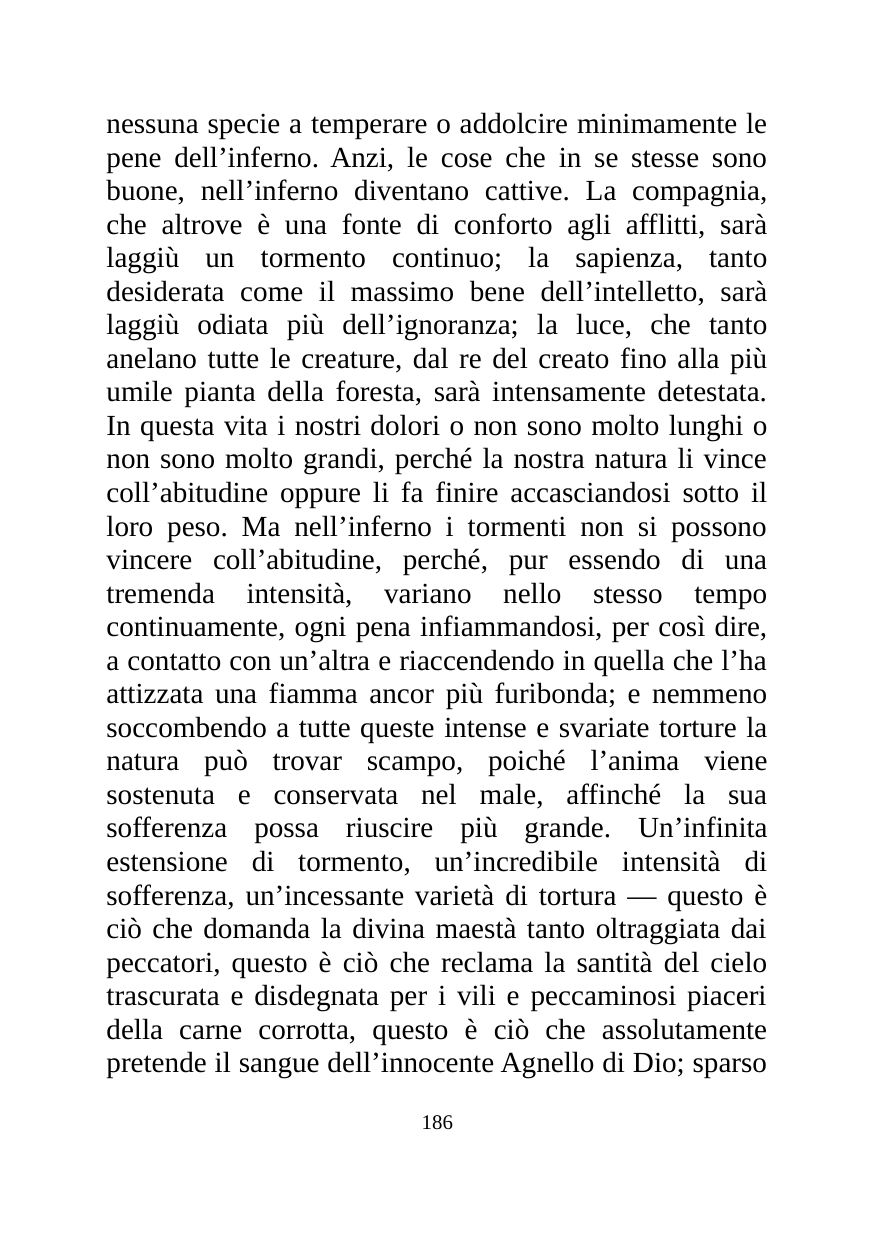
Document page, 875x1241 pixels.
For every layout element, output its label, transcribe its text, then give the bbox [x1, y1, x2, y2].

text nessuna specie a temperare o addolcire minimamente le pene dell’inferno. Anzi, le cose che in se stesse sono buone, nell’inferno diventano cattive. La compagnia, che altrove è una fonte di conforto agli afflitti, sarà laggiù un tormento continuo; la sapienza, tanto desiderata come il massimo bene dell’intelletto, sarà laggiù odiata più dell’ignoranza; la luce, che tanto anelano tutte le creature, dal re del creato fino alla più umile pianta della foresta, sarà intensamente detestata. In questa vita i nostri dolori o non sono molto lunghi o non sono molto grandi, perché la nostra natura li vince coll’abitudine oppure li fa finire accasciandosi sotto il loro peso. Ma nell’inferno i tormenti non si possono vincere coll’abitudine, perché, pur essendo di una tremenda intensità, variano nello stesso tempo continuamente, ogni pena infiammandosi, per così dire, a contatto con un’altra e riaccendendo in quella che l’ha attizzata una fiamma ancor più furibonda; e nemmeno soccombendo a tutte queste intense e svariate torture la natura può trovar scampo, poiché l’anima viene sostenuta e conservata nel male, affinché la sua sofferenza possa riuscire più grande. Un’infinita estensione di tormento, un’incredibile intensità di sofferenza, un’incessante varietà di tortura — questo è ciò che domanda la divina maestà tanto oltraggiata dai peccatori, questo è ciò che reclama la santità del cielo trascurata e disdegnata per i vili e peccaminosi piaceri della carne corrotta, questo è ciò che assolutamente pretende il sangue dell’innocente Agnello di Dio; sparso [106, 106, 768, 1079]
